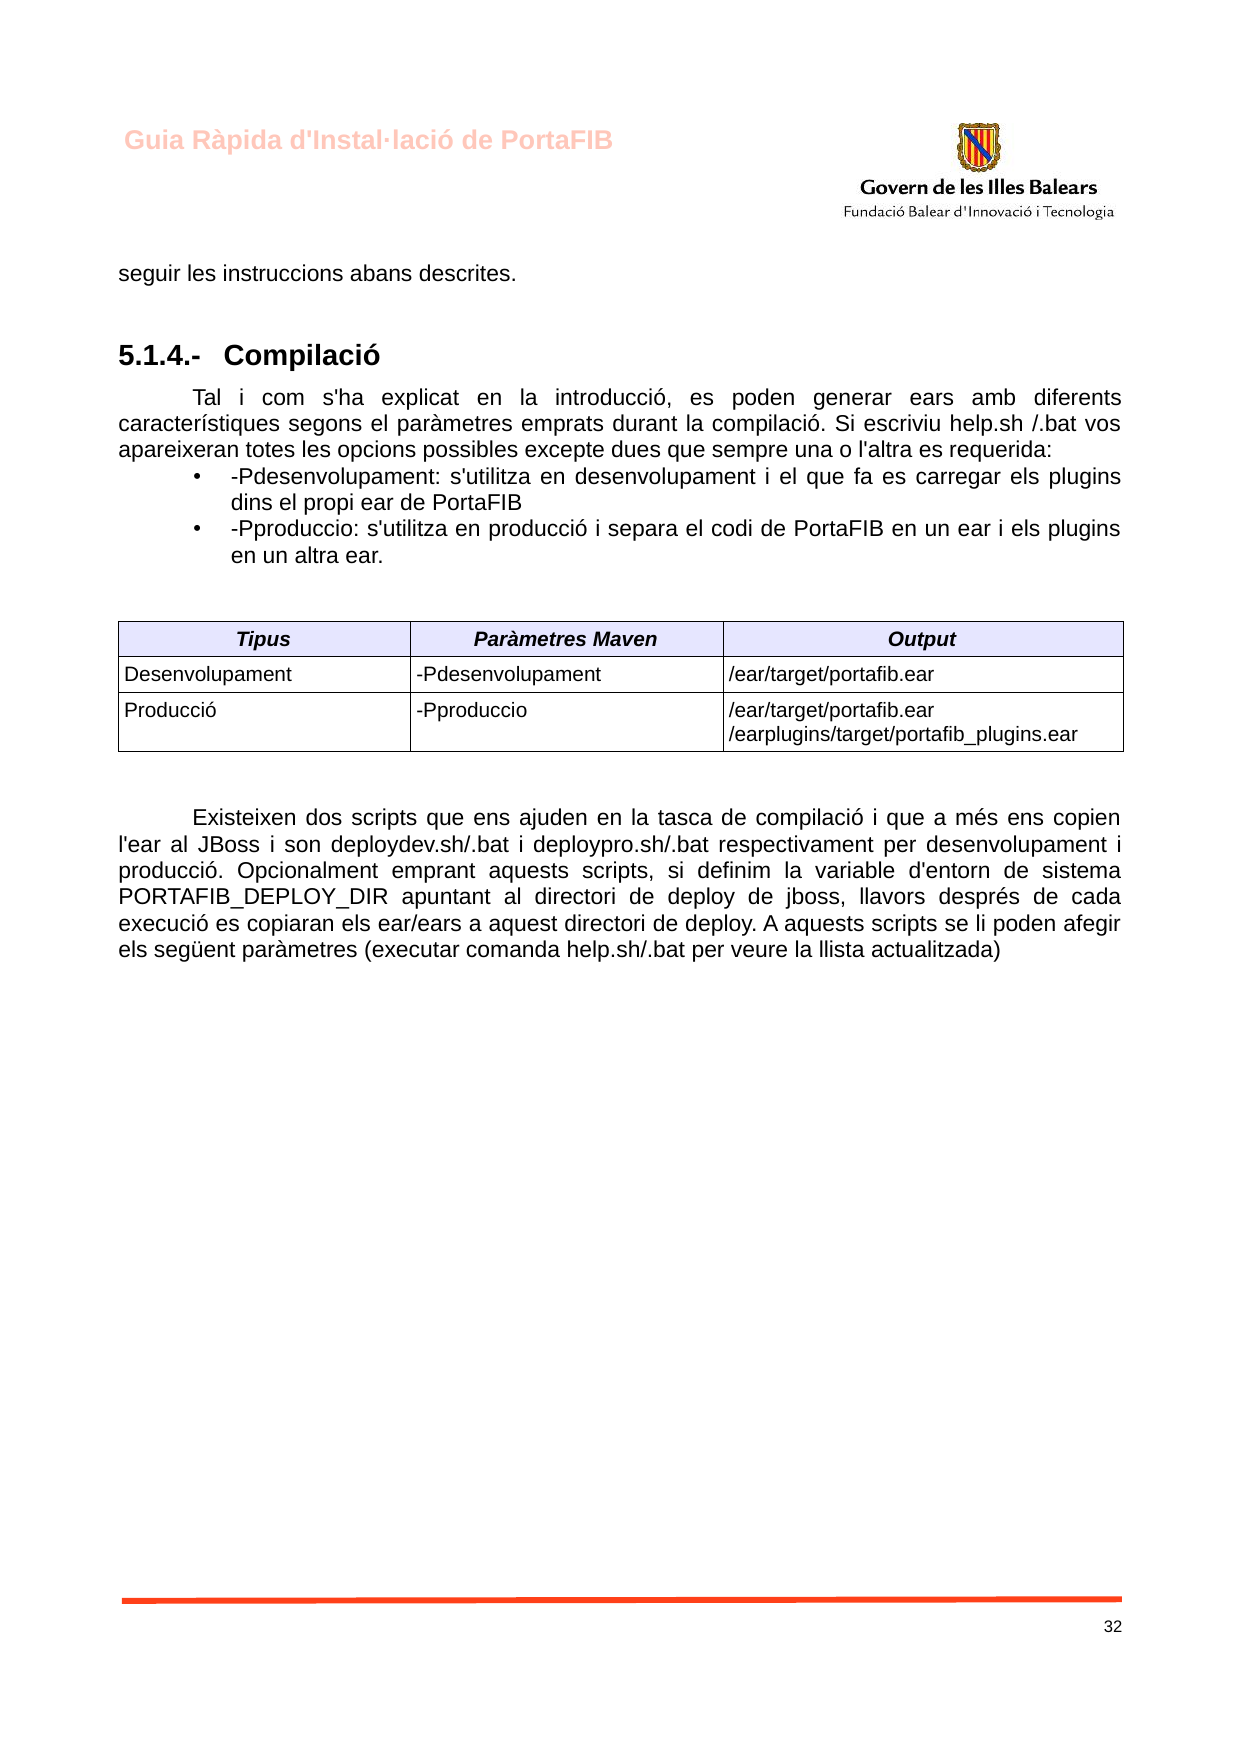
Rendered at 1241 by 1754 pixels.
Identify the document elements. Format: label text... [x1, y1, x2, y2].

table_cell -Pproduccio [411, 693, 723, 751]
table_cell /ear/target/portafib.ear /earplugins/target/portafib_plugins.ear [724, 693, 1123, 751]
table_header Tipus [119, 622, 410, 656]
picture [840, 123, 1117, 220]
table_cell Desenvolupament [119, 657, 410, 692]
subtitle Compilació [118, 338, 1122, 371]
list -Pdesenvolupament: s'utilitza en desenvolupament i el que fa es carregar els plugins dins el propi ear de PortaFIB [193, 463, 1122, 515]
text Existeixen dos scripts que ens ajuden en la tasca de compilació i que a més ens copien l'ear al JBoss i son deploydev.sh/.bat i deploypro.sh/.bat respectivament per desenvolupament i producció. Opcionalment emprant aquests scripts, si definim la variable d'entorn de sistema PORTAFIB_DEPLOY_DIR apuntant al directori de deploy de jboss, llavors després de cada execució es copiaran els ear/ears a aquest directori de deploy. A aquests scripts se li poden afegir els següent paràmetres (executar comanda help.sh/.bat per veure la llista actualitzada) [118, 804, 1122, 962]
table_cell -Pdesenvolupament [411, 657, 723, 692]
table_cell Producció [119, 693, 410, 751]
table_header Paràmetres Maven [411, 622, 723, 656]
text seguir les instruccions abans descrites. [118, 260, 1122, 286]
table_header Output [724, 622, 1123, 656]
list -Pproduccio: s'utilitza en producció i separa el codi de PortaFIB en un ear i els plugins en un altra ear. [193, 515, 1122, 568]
text Tal i com s'ha explicat en la introducció, es poden generar ears amb diferents característiques segons el paràmetres emprats durant la compilació. Si escriviu help.sh /.bat vos apareixeran totes les opcions possibles excepte dues que sempre una o l'altra es requerida: [118, 384, 1122, 463]
table_cell /ear/target/portafib.ear [724, 657, 1123, 692]
